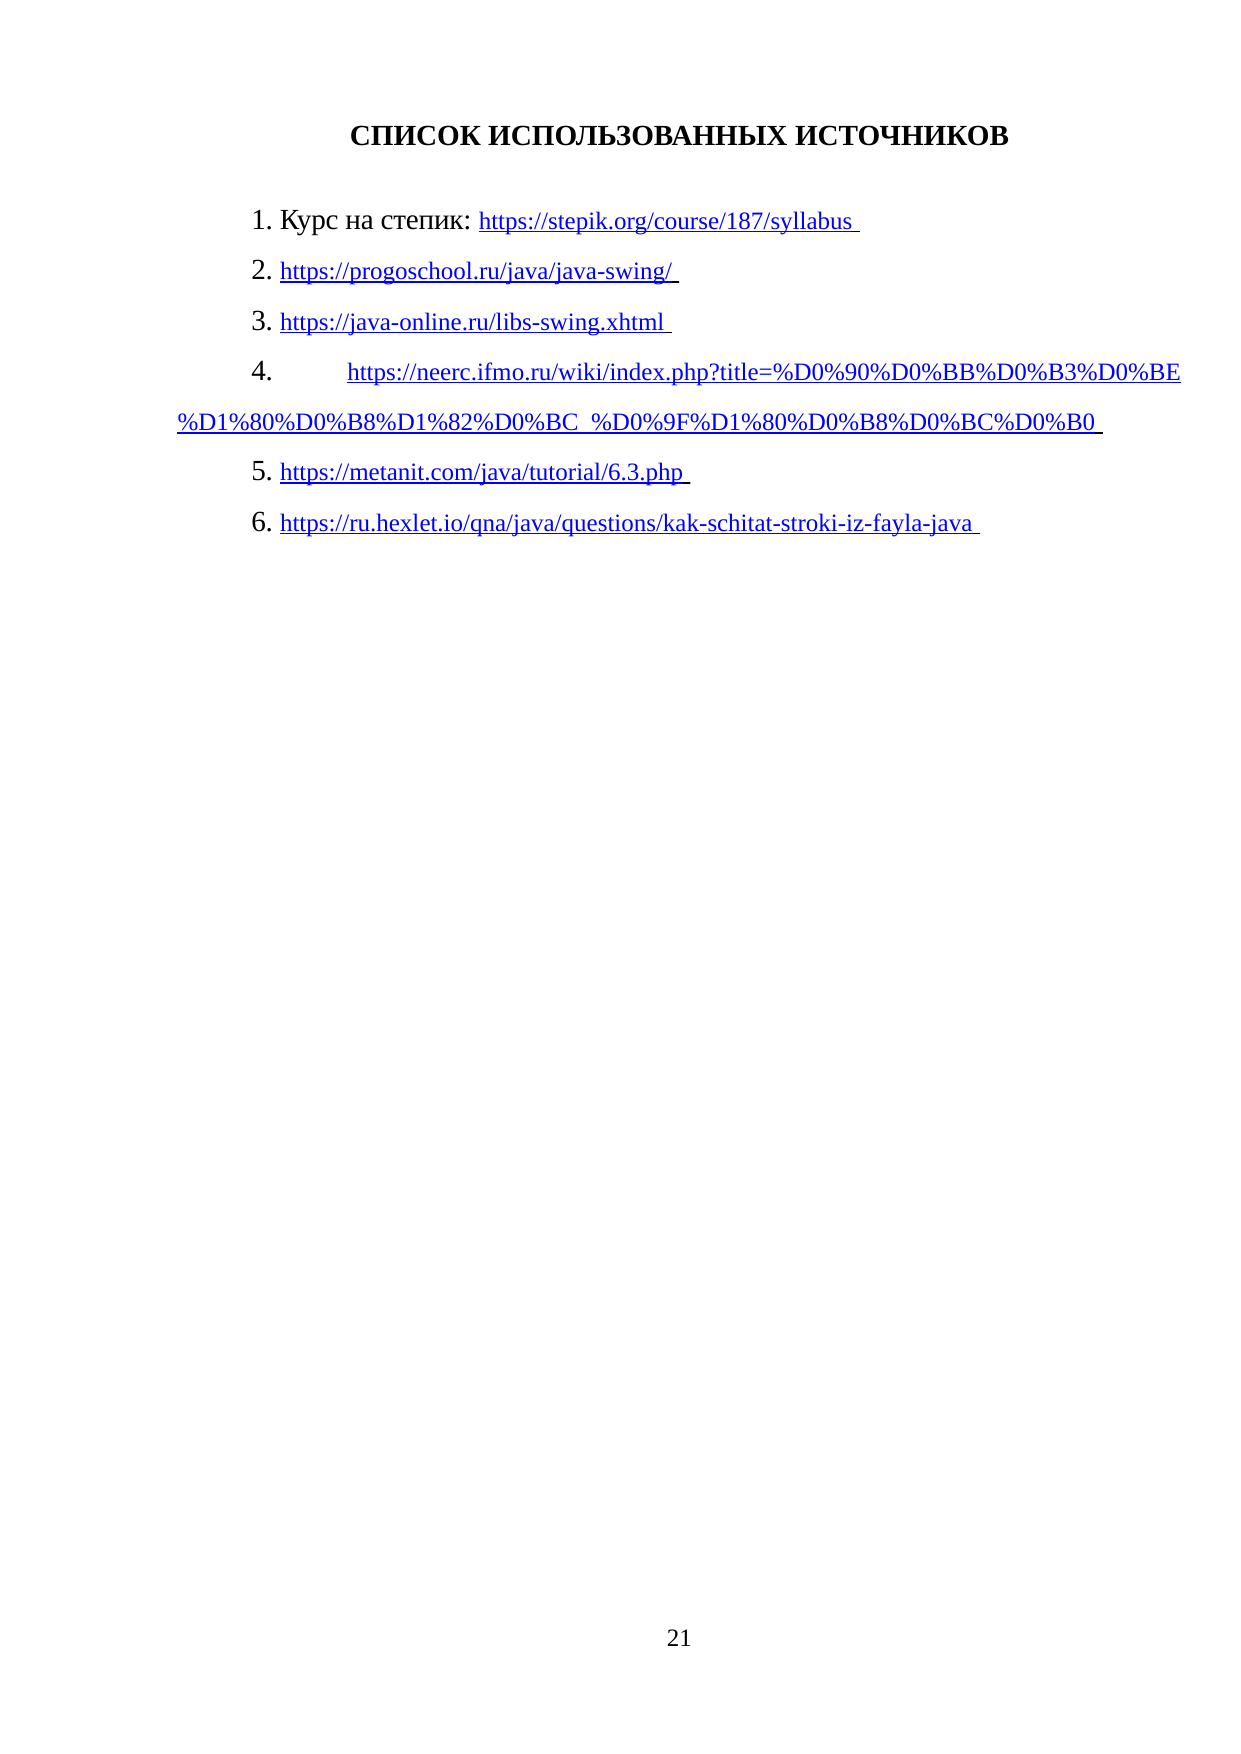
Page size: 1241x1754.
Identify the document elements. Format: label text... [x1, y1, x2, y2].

text 6. https://ru.hexlet.io/qna/java/questions/kak-schitat-stroki-iz-fayla-java [177, 504, 1181, 537]
text 4. https://neerc.ifmo.ru/wiki/index.php?title=%D0%90%D0%BB%D0%B3%D0%BE%D1%80%D0%B8%D1%82%D0%BC_%D0%9F%D1%80%D0%B8%D0%BC%D0%B0 [177, 353, 1181, 437]
text 2. https://progoschool.ru/java/java-swing/ [177, 252, 1181, 286]
text список использованных источников [177, 118, 1181, 152]
text 1. Курс на степик: https://stepik.org/course/187/syllabus [177, 202, 1181, 236]
text 3. https://java-online.ru/libs-swing.xhtml [177, 303, 1181, 336]
text 5. https://metanit.com/java/tutorial/6.3.php [177, 453, 1181, 487]
